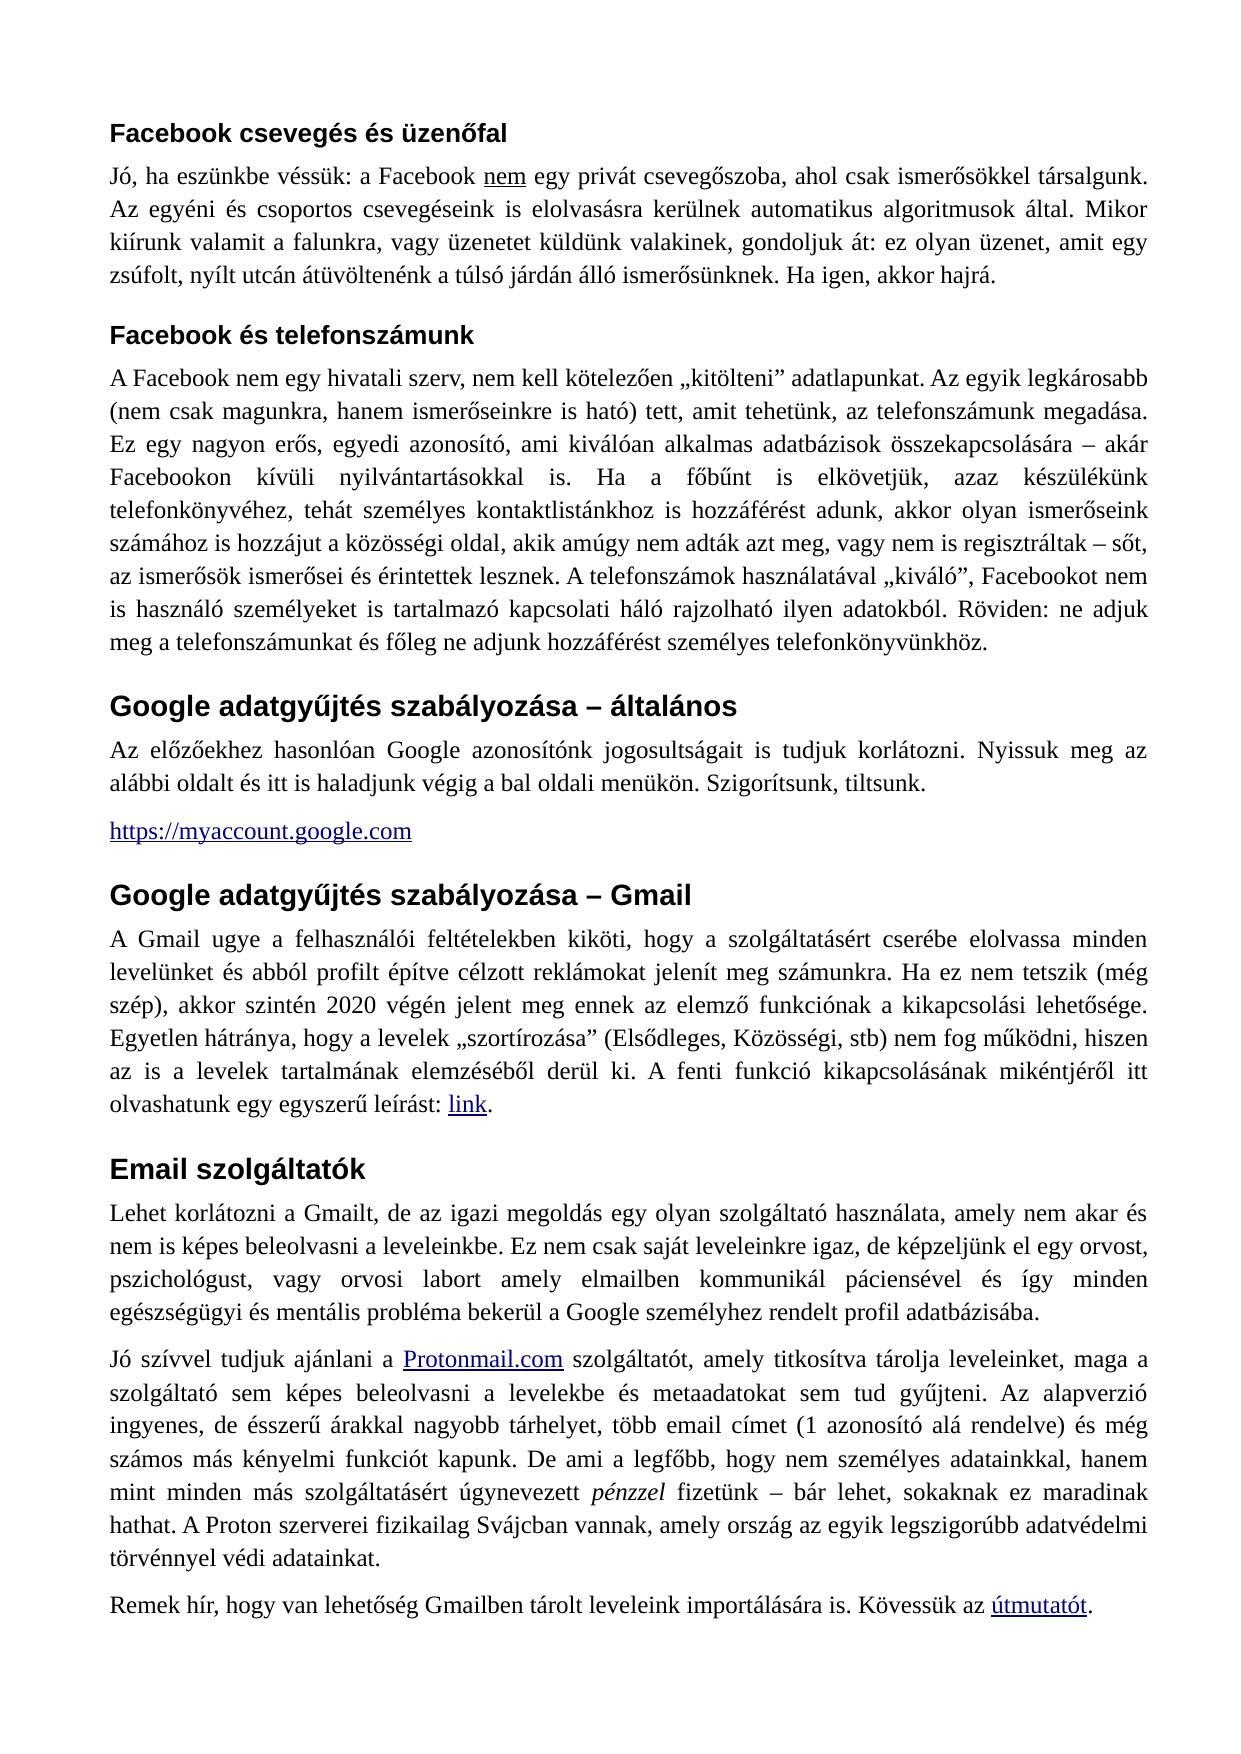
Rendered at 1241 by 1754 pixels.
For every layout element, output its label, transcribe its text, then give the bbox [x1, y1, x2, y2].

subtitle Email szolgáltatók [109, 1152, 1149, 1185]
text Jó szívvel tudjuk ajánlani a Protonmail.com szolgáltatót, amely titkosítva tárolja leveleinket, maga a szolgáltató sem képes beleolvasni a levelekbe és metaadatokat sem tud gyűjteni. Az alapverzió ingyenes, de ésszerű árakkal nagyobb tárhelyet, több email címet (1 azonosító alá rendelve) és még számos más kényelmi funkciót kapunk. De ami a legfőbb, hogy nem személyes adatainkkal, hanem mint minden más szolgáltatásért úgynevezett pénzzel fizetünk – bár lehet, sokaknak ez maradinak hathat. A Proton szerverei fizikailag Svájcban vannak, amely ország az egyik legszigorúbb adatvédelmi törvénnyel védi adatainkat. [109, 1344, 1149, 1571]
subtitle Google adatgyűjtés szabályozása – általános [109, 689, 1149, 723]
text Remek hír, hogy van lehetőség Gmailben tárolt leveleink importálására is. Kövessük az útmutatót. [109, 1590, 1149, 1619]
subtitle Google adatgyűjtés szabályozása – Gmail [109, 878, 1149, 912]
text Jó, ha eszünkbe véssük: a Facebook nem egy privát csevegőszoba, ahol csak ismerősökkel társalgunk. Az egyéni és csoportos csevegéseink is elolvasásra kerülnek automatikus algoritmusok által. Mikor kiírunk valamit a falunkra, vagy üzenetet küldünk valakinek, gondoljuk át: ez olyan üzenet, amit egy zsúfolt, nyílt utcán átüvöltenénk a túlsó járdán álló ismerősünknek. Ha igen, akkor hajrá. [109, 161, 1149, 289]
text https://myaccount.google.com [109, 816, 1149, 845]
subtitle Facebook és telefonszámunk [109, 320, 1149, 350]
text A Facebook nem egy hivatali szerv, nem kell kötelezően „kitölteni” adatlapunkat. Az egyik legkárosabb (nem csak magunkra, hanem ismerőseinkre is ható) tett, amit tehetünk, az telefonszámunk megadása. Ez egy nagyon erős, egyedi azonosító, ami kiválóan alkalmas adatbázisok összekapcsolására – akár Facebookon kívüli nyilvántartásokkal is. Ha a főbűnt is elkövetjük, azaz készülékünk telefonkönyvéhez, tehát személyes kontaktlistánkhoz is hozzáférést adunk, akkor olyan ismerőseink számához is hozzájut a közösségi oldal, akik amúgy nem adták azt meg, vagy nem is regisztráltak – sőt, az ismerősök ismerősei és érintettek lesznek. A telefonszámok használatával „kiváló”, Facebookot nem is használó személyeket is tartalmazó kapcsolati háló rajzolható ilyen adatokból. Röviden: ne adjuk meg a telefonszámunkat és főleg ne adjunk hozzáférést személyes telefonkönyvünkhöz. [109, 363, 1149, 656]
text A Gmail ugye a felhasználói feltételekben kiköti, hogy a szolgáltatásért cserébe elolvassa minden levelünket és abból profilt építve célzott reklámokat jelenít meg számunkra. Ha ez nem tetszik (még szép), akkor szintén 2020 végén jelent meg ennek az elemző funkciónak a kikapcsolási lehetősége. Egyetlen hátránya, hogy a levelek „szortírozása” (Elsődleges, Közösségi, stb) nem fog működni, hiszen az is a levelek tartalmának elemzéséből derül ki. A fenti funkció kikapcsolásának mikéntjéről itt olvashatunk egy egyszerű leírást: link. [109, 924, 1149, 1118]
subtitle Facebook csevegés és üzenőfal [109, 118, 1149, 148]
text Az előzőekhez hasonlóan Google azonosítónk jogosultságait is tudjuk korlátozni. Nyissuk meg az alábbi oldalt és itt is haladjunk végig a bal oldali menükön. Szigorítsunk, tiltsunk. [109, 735, 1149, 797]
text Lehet korlátozni a Gmailt, de az igazi megoldás egy olyan szolgáltató használata, amely nem akar és nem is képes beleolvasni a leveleinkbe. Ez nem csak saját leveleinkre igaz, de képzeljünk el egy orvost, pszichológust, vagy orvosi labort amely elmailben kommunikál páciensével és így minden egészségügyi és mentális probléma bekerül a Google személyhez rendelt profil adatbázisába. [109, 1198, 1149, 1326]
